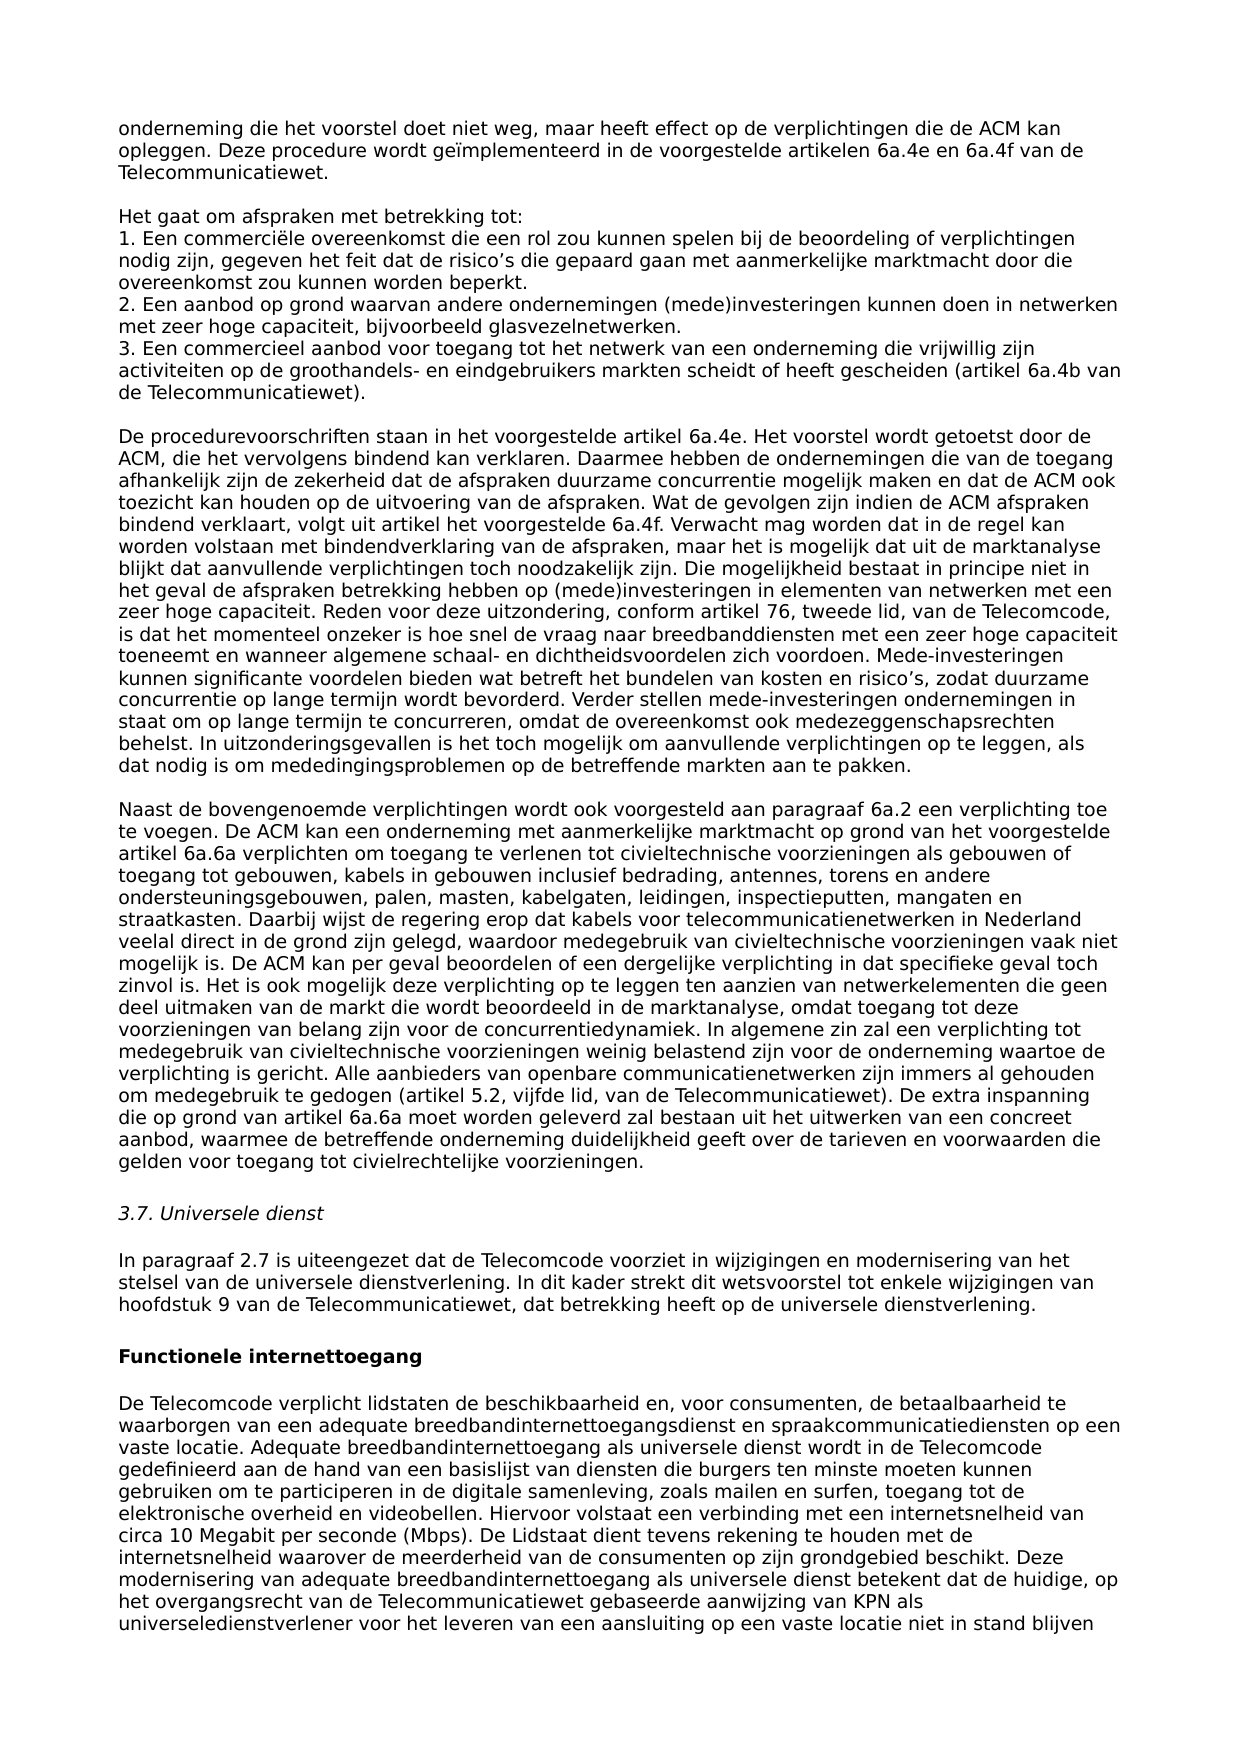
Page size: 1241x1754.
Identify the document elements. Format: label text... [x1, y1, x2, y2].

text De Telecomcode verplicht lidstaten de beschikbaarheid en, voor consumenten, de betaalbaarheid te waarborgen van een adequate breedbandinternettoegangsdienst en spraakcommunicatiediensten op een vaste locatie. Adequate breedbandinternettoegang als universele dienst wordt in de Telecomcode gedefinieerd aan de hand van een basislijst van diensten die burgers ten minste moeten kunnen gebruiken om te participeren in de digitale samenleving, zoals mailen en surfen, toegang tot de elektronische overheid en videobellen. Hiervoor volstaat een verbinding met een internetsnelheid van circa 10 Megabit per seconde (Mbps). De Lidstaat dient tevens rekening te houden met de internetsnelheid waarover de meerderheid van de consumenten op zijn grondgebied beschikt. Deze modernisering van adequate breedbandinternettoegang als universele dienst betekent dat de huidige, op het overgangsrecht van de Telecommunicatiewet gebaseerde aanwijzing van KPN als universeledienstverlener voor het leveren van een aansluiting op een vaste locatie niet in stand blijven [118, 1393, 1122, 1634]
text Het gaat om afspraken met betrekking tot: [118, 206, 1122, 228]
subtitle Functionele internettoegang [118, 1346, 1122, 1368]
text 3. Een commercieel aanbod voor toegang tot het netwerk van een onderneming die vrijwillig zijn activiteiten op de groothandels- en eindgebruikers markten scheidt of heeft gescheiden (artikel 6a.4b van de Telecommunicatiewet). [118, 338, 1122, 404]
subtitle 3.7. Universele dienst [118, 1203, 1122, 1225]
text Naast de bovengenoemde verplichtingen wordt ook voorgesteld aan paragraaf 6a.2 een verplichting toe te voegen. De ACM kan een onderneming met aanmerkelijke marktmacht op grond van het voorgestelde artikel 6a.6a verplichten om toegang te verlenen tot civieltechnische voorzieningen als gebouwen of toegang tot gebouwen, kabels in gebouwen inclusief bedrading, antennes, torens en andere ondersteuningsgebouwen, palen, masten, kabelgaten, leidingen, inspectieputten, mangaten en straatkasten. Daarbij wijst de regering erop dat kabels voor telecommunicatienetwerken in Nederland veelal direct in de grond zijn gelegd, waardoor medegebruik van civieltechnische voorzieningen vaak niet mogelijk is. De ACM kan per geval beoordelen of een dergelijke verplichting in dat specifieke geval toch zinvol is. Het is ook mogelijk deze verplichting op te leggen ten aanzien van netwerkelementen die geen deel uitmaken van de markt die wordt beoordeeld in de marktanalyse, omdat toegang tot deze voorzieningen van belang zijn voor de concurrentiedynamiek. In algemene zin zal een verplichting tot medegebruik van civieltechnische voorzieningen weinig belastend zijn voor de onderneming waartoe de verplichting is gericht. Alle aanbieders van openbare communicatienetwerken zijn immers al gehouden om medegebruik te gedogen (artikel 5.2, vijfde lid, van de Telecommunicatiewet). De extra inspanning die op grond van artikel 6a.6a moet worden geleverd zal bestaan uit het uitwerken van een concreet aanbod, waarmee de betreffende onderneming duidelijkheid geeft over de tarieven en voorwaarden die gelden voor toegang tot civielrechtelijke voorzieningen. [118, 799, 1122, 1173]
text 1. Een commerciële overeenkomst die een rol zou kunnen spelen bij de beoordeling of verplichtingen nodig zijn, gegeven het feit dat de risico’s die gepaard gaan met aanmerkelijke marktmacht door die overeenkomst zou kunnen worden beperkt. [118, 228, 1122, 294]
text De procedurevoorschriften staan in het voorgestelde artikel 6a.4e. Het voorstel wordt getoetst door de ACM, die het vervolgens bindend kan verklaren. Daarmee hebben de ondernemingen die van de toegang afhankelijk zijn de zekerheid dat de afspraken duurzame concurrentie mogelijk maken en dat de ACM ook toezicht kan houden op de uitvoering van de afspraken. Wat de gevolgen zijn indien de ACM afspraken bindend verklaart, volgt uit artikel het voorgestelde 6a.4f. Verwacht mag worden dat in de regel kan worden volstaan met bindendverklaring van de afspraken, maar het is mogelijk dat uit de marktanalyse blijkt dat aanvullende verplichtingen toch noodzakelijk zijn. Die mogelijkheid bestaat in principe niet in het geval de afspraken betrekking hebben op (mede)investeringen in elementen van netwerken met een zeer hoge capaciteit. Reden voor deze uitzondering, conform artikel 76, tweede lid, van de Telecomcode, is dat het momenteel onzeker is hoe snel de vraag naar breedbanddiensten met een zeer hoge capaciteit toeneemt en wanneer algemene schaal- en dichtheidsvoordelen zich voordoen. Mede-investeringen kunnen significante voordelen bieden wat betreft het bundelen van kosten en risico’s, zodat duurzame concurrentie op lange termijn wordt bevorderd. Verder stellen mede-investeringen ondernemingen in staat om op lange termijn te concurreren, omdat de overeenkomst ook medezeggenschapsrechten behelst. In uitzonderingsgevallen is het toch mogelijk om aanvullende verplichtingen op te leggen, als dat nodig is om mededingingsproblemen op de betreffende markten aan te pakken. [118, 426, 1122, 777]
text onderneming die het voorstel doet niet weg, maar heeft effect op de verplichtingen die de ACM kan opleggen. Deze procedure wordt geïmplementeerd in de voorgestelde artikelen 6a.4e en 6a.4f van de Telecommunicatiewet. [118, 118, 1122, 184]
text 2. Een aanbod op grond waarvan andere ondernemingen (mede)investeringen kunnen doen in netwerken met zeer hoge capaciteit, bijvoorbeeld glasvezelnetwerken. [118, 294, 1122, 338]
text In paragraaf 2.7 is uiteengezet dat de Telecomcode voorziet in wijzigingen en modernisering van het stelsel van de universele dienstverlening. In dit kader strekt dit wetsvoorstel tot enkele wijzigingen van hoofdstuk 9 van de Telecommunicatiewet, dat betrekking heeft op de universele dienstverlening. [118, 1250, 1122, 1316]
